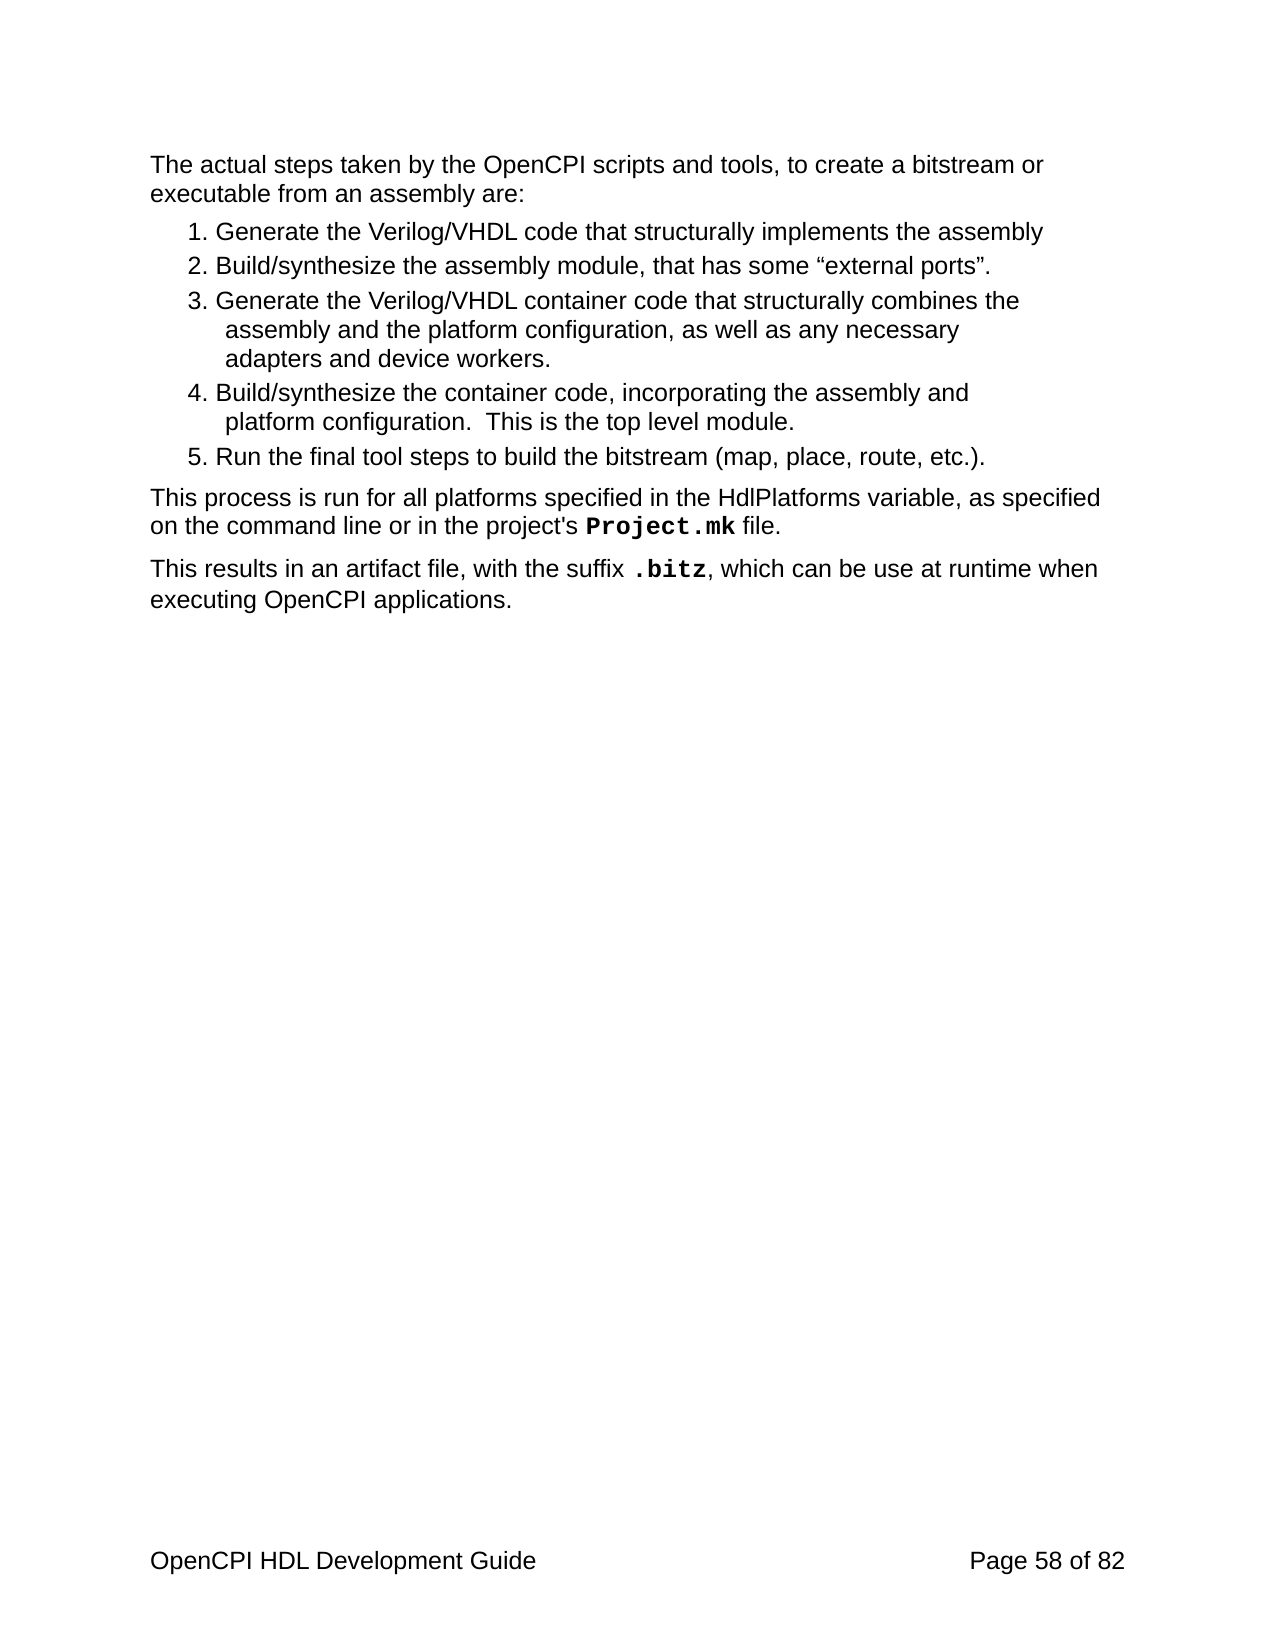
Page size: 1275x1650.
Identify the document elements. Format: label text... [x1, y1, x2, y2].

list Build/synthesize the assembly module, that has some “external ports”. [187, 251, 1050, 280]
text This results in an artifact file, with the suffix .bitz, which can be use at runtime when executing OpenCPI applications. [150, 554, 1125, 614]
text The actual steps taken by the OpenCPI scripts and tools, to create a bitstream or executable from an assembly are: [150, 150, 1125, 207]
text This process is run for all platforms specified in the HdlPlatforms variable, as specified on the command line or in the project's Project.mk file. [150, 483, 1125, 542]
list Run the final tool steps to build the bitstream (map, place, route, etc.). [187, 442, 1050, 471]
list Generate the Verilog/VHDL container code that structurally combines the assembly and the platform configuration, as well as any necessary adapters and device workers. [187, 286, 1050, 372]
list Generate the Verilog/VHDL code that structurally implements the assembly [187, 216, 1050, 245]
list Build/synthesize the container code, incorporating the assembly and platform configuration. This is the top level module. [187, 378, 1050, 436]
